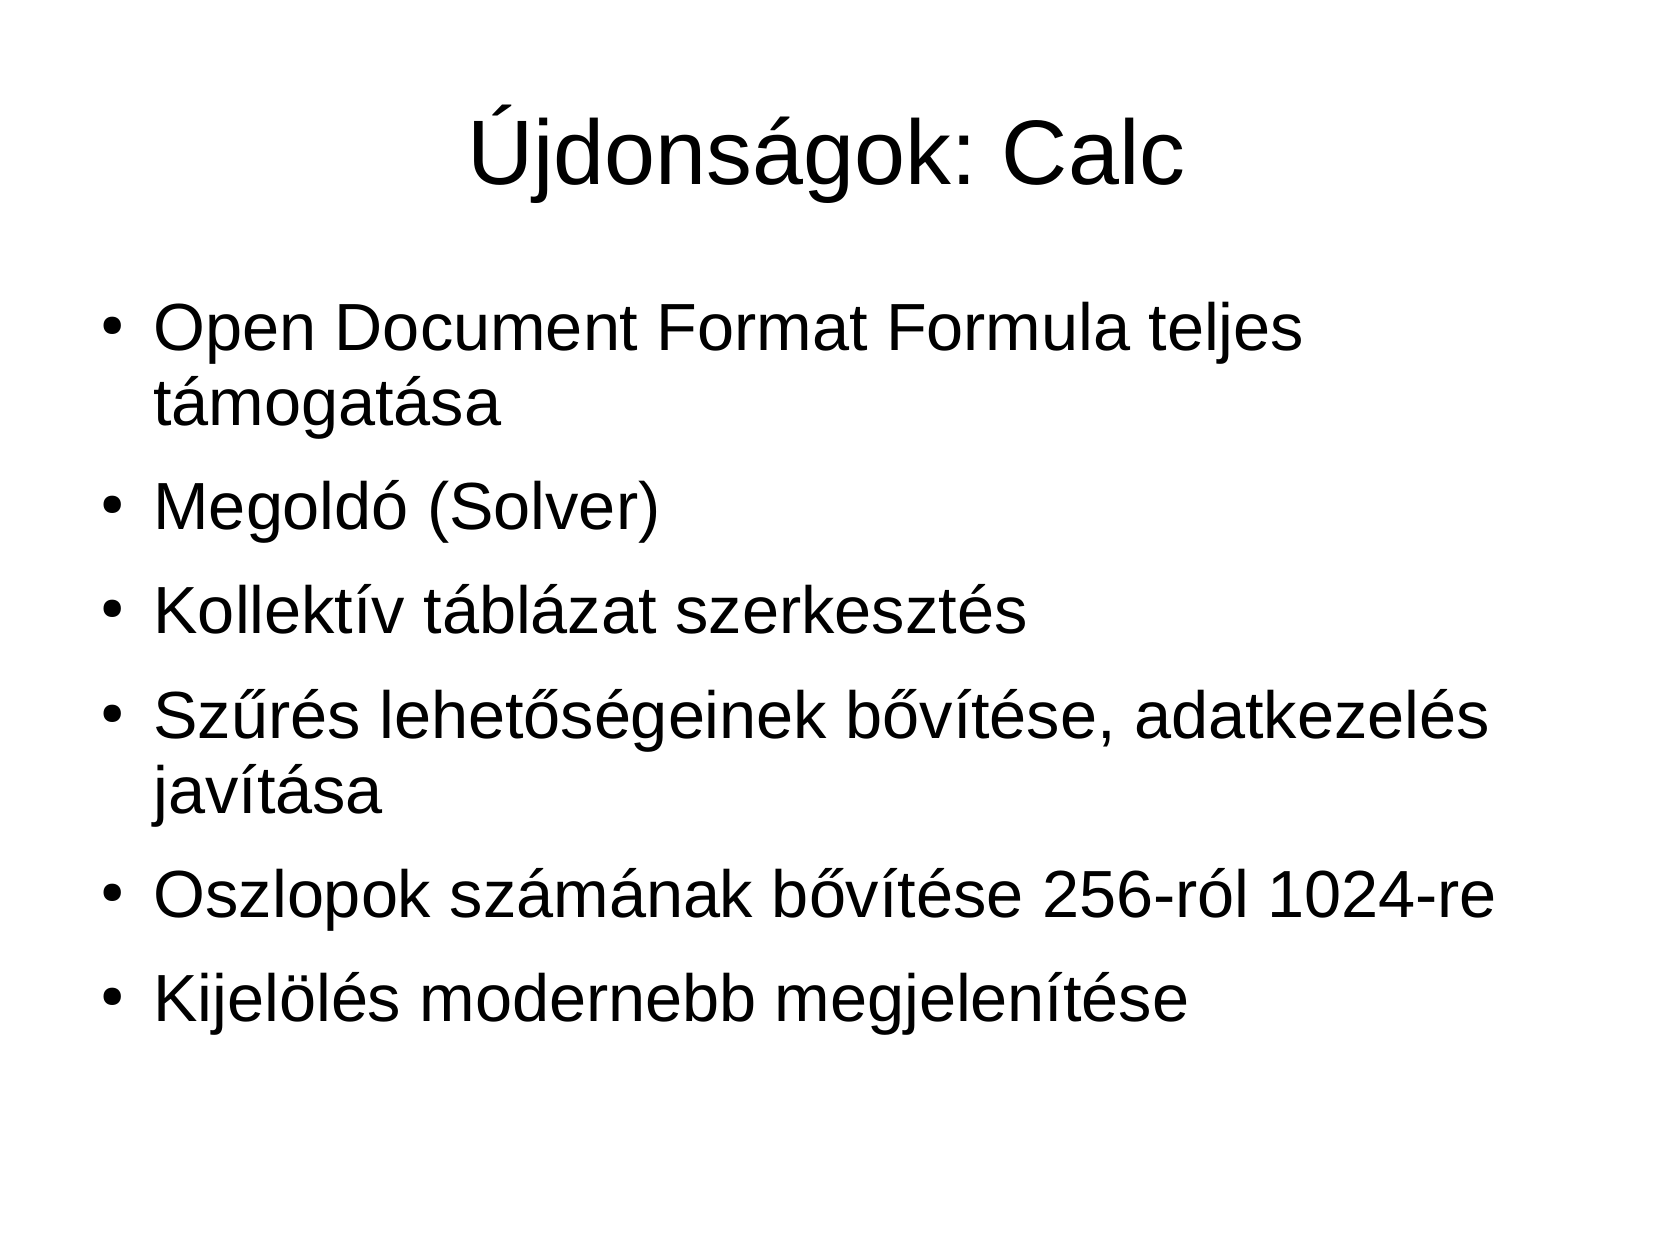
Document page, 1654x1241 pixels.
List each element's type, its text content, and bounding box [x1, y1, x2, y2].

list Open Document Format Formula teljes támogatása Megoldó (Solver) Kollektív táblázat szerkesztés Szűrés lehetőségeinek bővítése, adatkezelés javítása Oszlopok számának bővítése 256-ról 1024-re Kijelölés modernebb megjelenítése [82, 290, 1571, 1109]
title Újdonságok: Calc [82, 49, 1571, 257]
